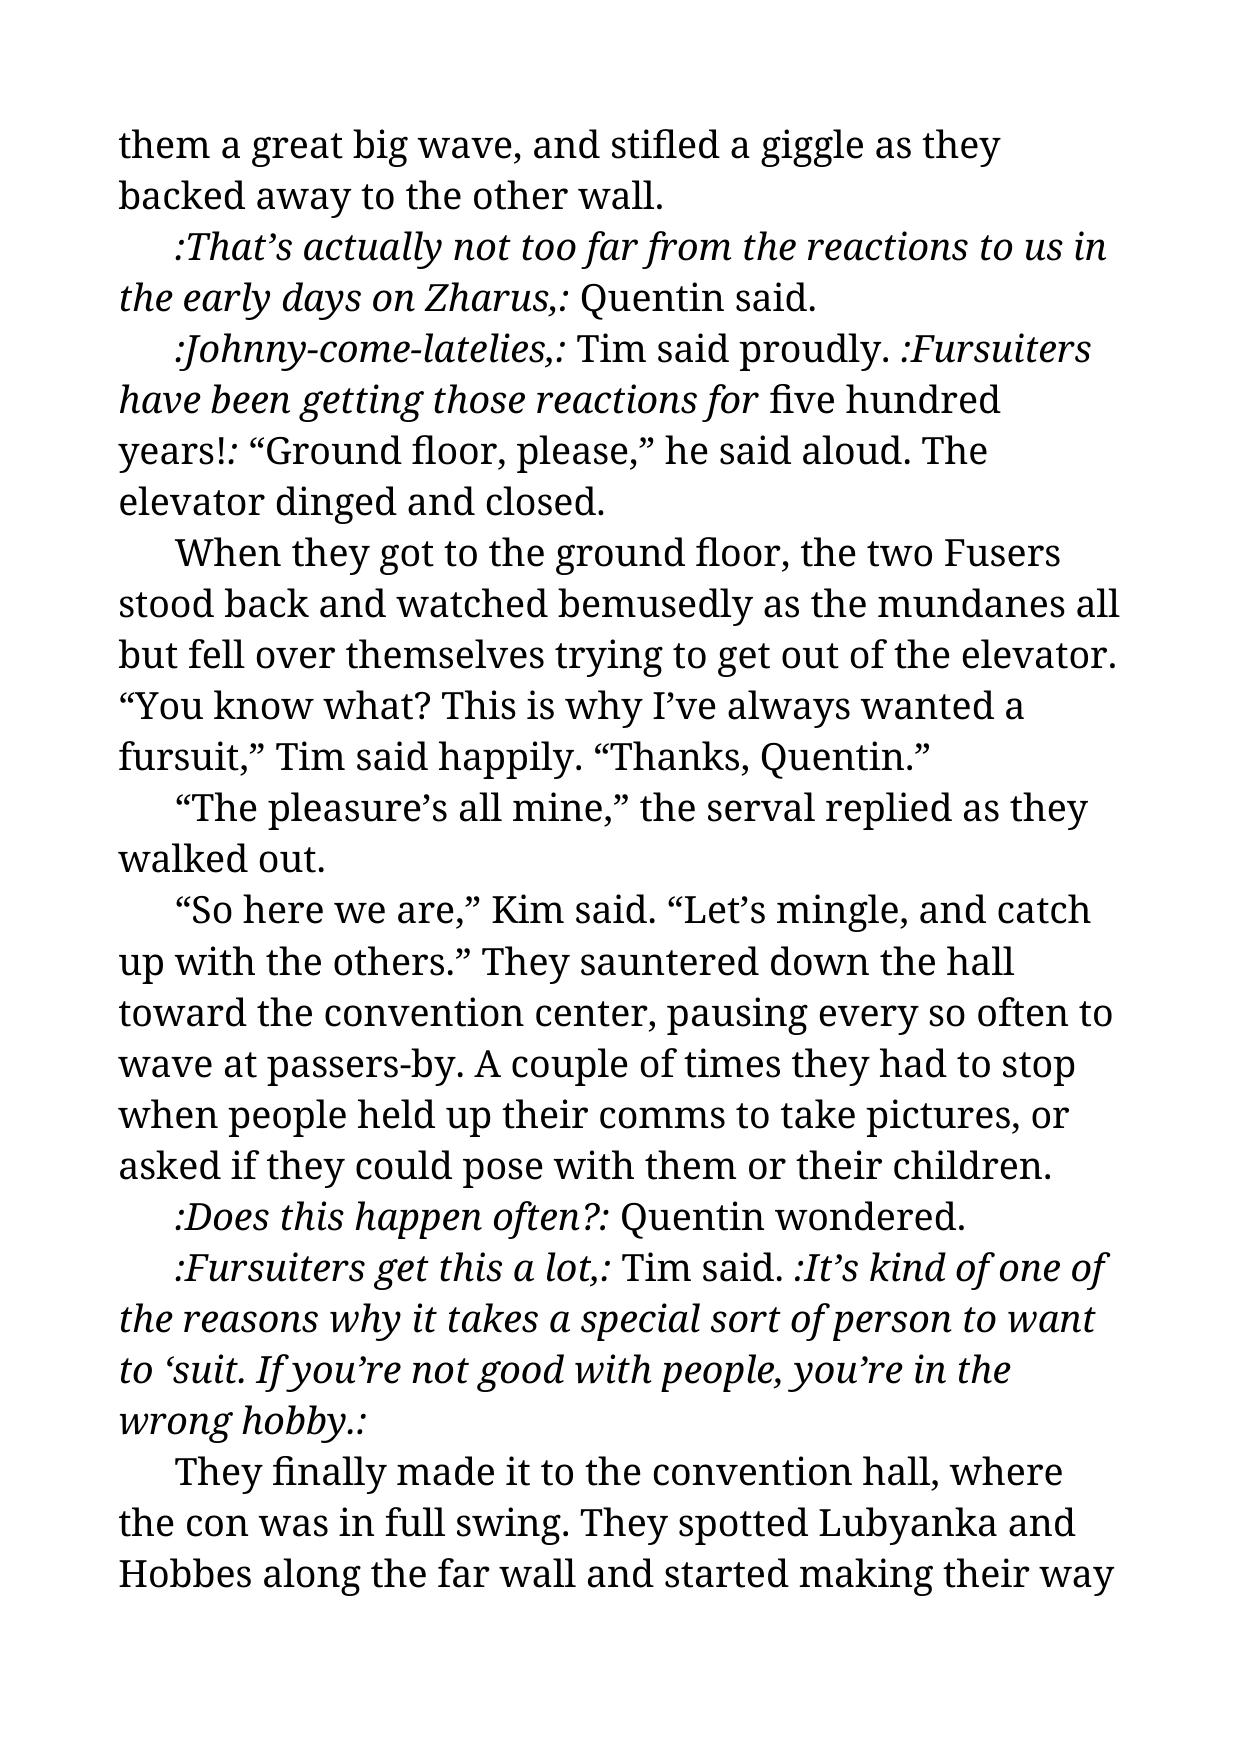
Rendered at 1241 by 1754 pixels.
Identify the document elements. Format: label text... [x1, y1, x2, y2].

text “So here we are,” Kim said. “Let’s mingle, and catch up with the others.” They sauntered down the hall toward the convention center, pausing every so often to wave at passers-by. A couple of times they had to stop when people held up their comms to take pictures, or asked if they could pose with them or their children. [118, 884, 1122, 1190]
text They finally made it to the convention hall, where the con was in full swing. They spotted Lubyanka and Hobbes along the far wall and started making their way [118, 1445, 1122, 1598]
text “The pleasure’s all mine,” the serval replied as they walked out. [118, 782, 1122, 884]
text :Fursuiters get this a lot,: Tim said. :It’s kind of one of the reasons why it takes a special sort of person to want to ‘suit. If you’re not good with people, you’re in the wrong hobby.: [118, 1241, 1122, 1445]
text :That’s actually not too far from the reactions to us in the early days on Zharus,: Quentin said. [118, 220, 1122, 322]
text :Does this happen often?: Quentin wondered. [118, 1190, 1122, 1241]
text :Johnny-come-latelies,: Tim said proudly. :Fursuiters have been getting those reactions for five hundred years!: “Ground floor, please,” he said aloud. The elevator dinged and closed. [118, 322, 1122, 526]
text When they got to the ground floor, the two Fusers stood back and watched bemusedly as the mundanes all but fell over themselves trying to get out of the elevator. “You know what? This is why I’ve always wanted a fursuit,” Tim said happily. “Thanks, Quentin.” [118, 526, 1122, 782]
text them a great big wave, and stifled a giggle as they backed away to the other wall. [118, 118, 1122, 220]
